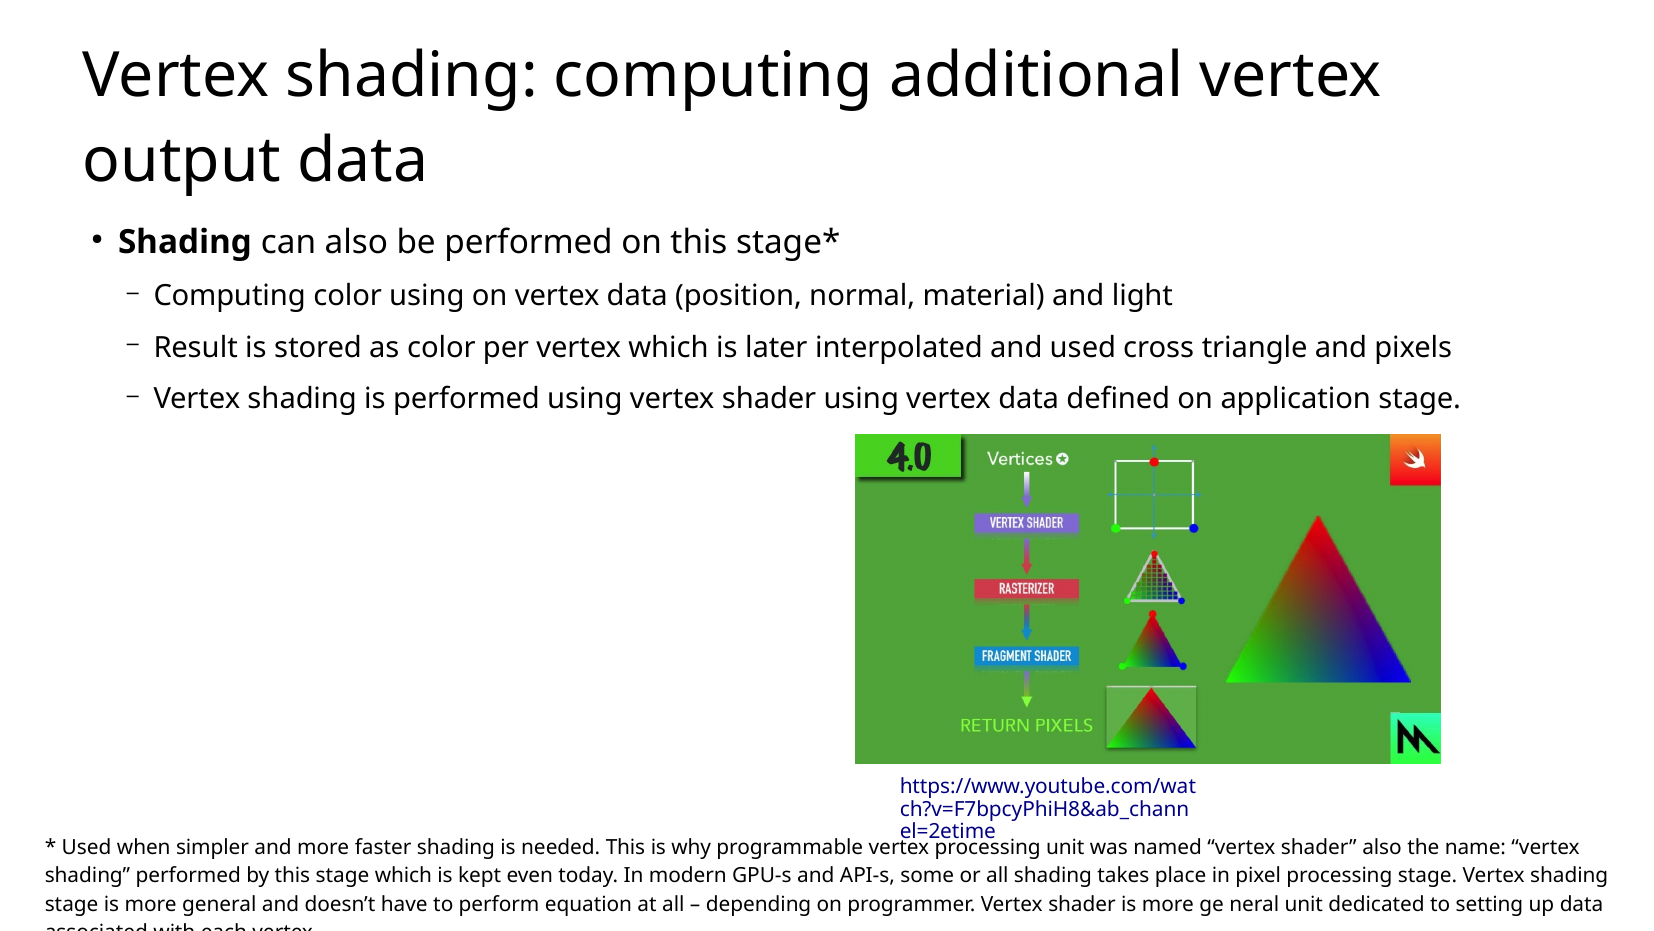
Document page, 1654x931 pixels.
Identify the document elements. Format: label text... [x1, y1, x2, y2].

picture [855, 434, 1441, 765]
text_box * Used when simpler and more faster shading is needed. This is why programmable vertex processing unit was named “vertex shader” also the name: “vertex shading” performed by this stage which is kept even today. In modern GPU-s and API-s, some or all shading takes place in pixel processing stage. Vertex shading stage is more general and doesn’t have to perform equation at all – depending on programmer. Vertex shader is more ge neral unit dedicated to setting up data associated with each vertex. [30, 825, 1636, 931]
text_box https://www.youtube.com/watch?v=F7bpcyPhiH8&ab_channel=2etime [885, 764, 1216, 805]
title Vertex shading: computing additional vertex output data [82, 37, 1571, 193]
list Shading can also be performed on this stage* Computing color using on vertex data (position, normal, material) and light Result is stored as color per vertex which is later interpolated and used cross triangle and pixels Vertex shading is performed using vertex shader using vertex data defined on application stage. [82, 217, 1571, 421]
